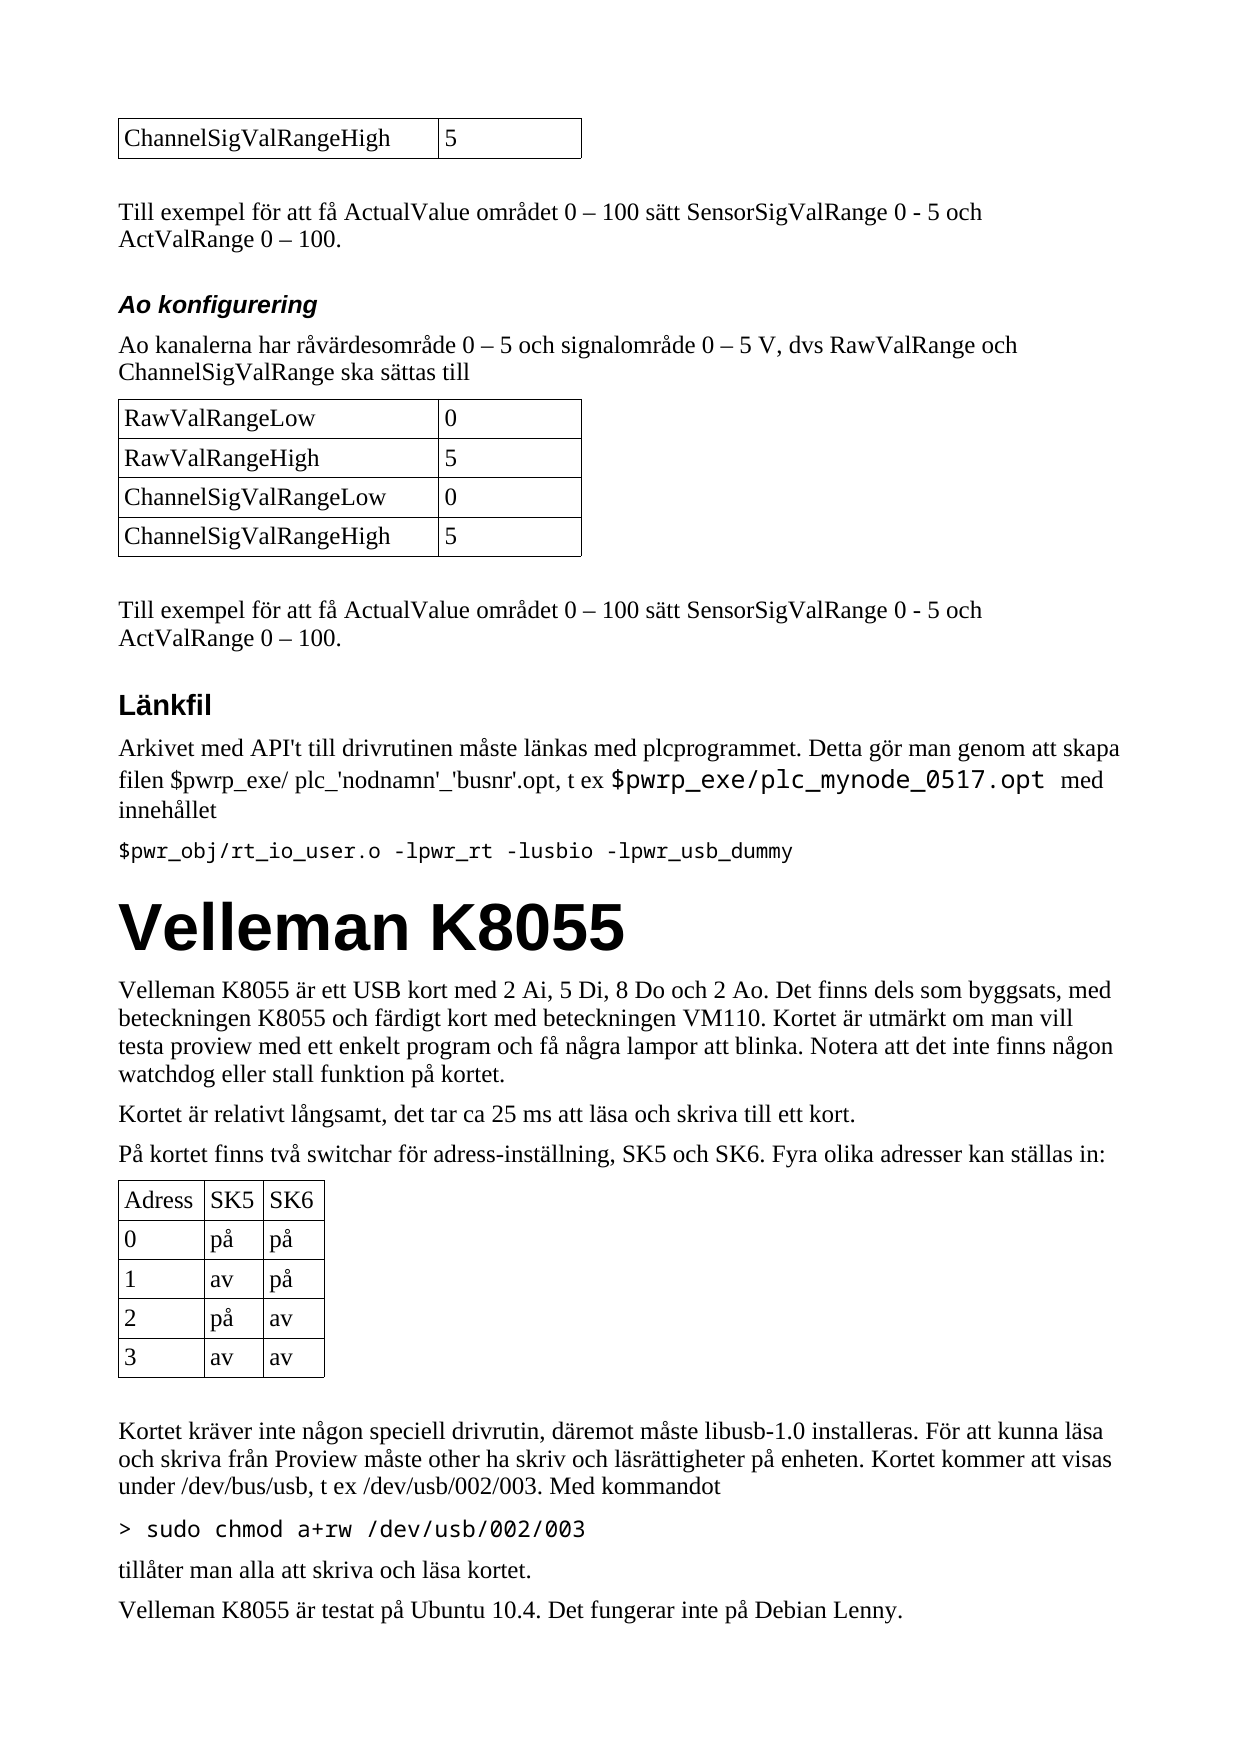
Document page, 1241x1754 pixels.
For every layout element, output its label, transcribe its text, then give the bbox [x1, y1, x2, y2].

table_cell 5 [439, 439, 581, 477]
table_cell av [205, 1339, 263, 1377]
table_header SK5 [205, 1181, 263, 1219]
text Arkivet med API't till drivrutinen måste länkas med plcprogrammet. Detta gör man genom att skapa filen $pwrp_exe/ plc_'nodnamn'_'busnr'.opt, t ex $pwrp_exe/plc_mynode_0517.opt med innehållet [118, 734, 1122, 824]
subtitle Ao konfigurering [118, 291, 1122, 318]
text Ao kanalerna har råvärdesområde 0 – 5 och signalområde 0 – 5 V, dvs RawValRange och ChannelSigValRange ska sättas till [118, 331, 1122, 386]
table_cell av [205, 1260, 263, 1298]
text > sudo chmod a+rw /dev/usb/002/003 [118, 1513, 1122, 1544]
table_header 0 [439, 400, 581, 438]
text Velleman K8055 är testat på Ubuntu 10.4. Det fungerar inte på Debian Lenny. [118, 1597, 1122, 1624]
table_cell 1 [119, 1260, 204, 1298]
table_cell ChannelSigValRangeHigh [119, 119, 438, 157]
text Velleman K8055 är ett USB kort med 2 Ai, 5 Di, 8 Do och 2 Ao. Det finns dels som byggsats, med beteckningen K8055 och färdigt kort med beteckningen VM110. Kortet är utmärkt om man vill testa proview med ett enkelt program och få några lampor att blinka. Notera att det inte finns någon watchdog eller stall funktion på kortet. [118, 977, 1122, 1087]
subtitle Länkfil [118, 689, 1122, 722]
text tillåter man alla att skriva och läsa kortet. [118, 1556, 1122, 1584]
text Till exempel för att få ActualValue området 0 – 100 sätt SensorSigValRange 0 - 5 och ActValRange 0 – 100. [118, 596, 1122, 652]
text På kortet finns två switchar för adress-inställning, SK5 och SK6. Fyra olika adresser kan ställas in: [118, 1140, 1122, 1168]
table_cell 3 [119, 1339, 204, 1377]
table_cell på [264, 1221, 324, 1259]
text Kortet är relativt långsamt, det tar ca 25 ms att läsa och skriva till ett kort. [118, 1100, 1122, 1128]
table_cell på [264, 1260, 324, 1298]
table_header RawValRangeLow [119, 400, 438, 438]
table_cell 0 [439, 478, 581, 517]
table_header Adress [119, 1181, 204, 1219]
table_cell på [205, 1221, 263, 1259]
text $pwr_obj/rt_io_user.o -lpwr_rt -lusbio -lpwr_usb_dummy [118, 836, 1122, 864]
subtitle Velleman K8055 [118, 889, 1122, 964]
table_cell på [205, 1299, 263, 1337]
table_cell 5 [439, 518, 581, 556]
table_cell av [264, 1299, 324, 1337]
table_cell av [264, 1339, 324, 1377]
table_header SK6 [264, 1181, 324, 1219]
table_cell ChannelSigValRangeLow [119, 478, 438, 517]
table_cell ChannelSigValRangeHigh [119, 518, 438, 556]
table_cell RawValRangeHigh [119, 439, 438, 477]
table_cell 0 [119, 1221, 204, 1259]
text Till exempel för att få ActualValue området 0 – 100 sätt SensorSigValRange 0 - 5 och ActValRange 0 – 100. [118, 198, 1122, 253]
table_cell 2 [119, 1299, 204, 1337]
table_cell 5 [439, 119, 581, 157]
text Kortet kräver inte någon speciell drivrutin, däremot måste libusb-1.0 installeras. För att kunna läsa och skriva från Proview måste other ha skriv och läsrättigheter på enheten. Kortet kommer att visas under /dev/bus/usb, t ex /dev/usb/002/003. Med kommandot [118, 1417, 1122, 1500]
